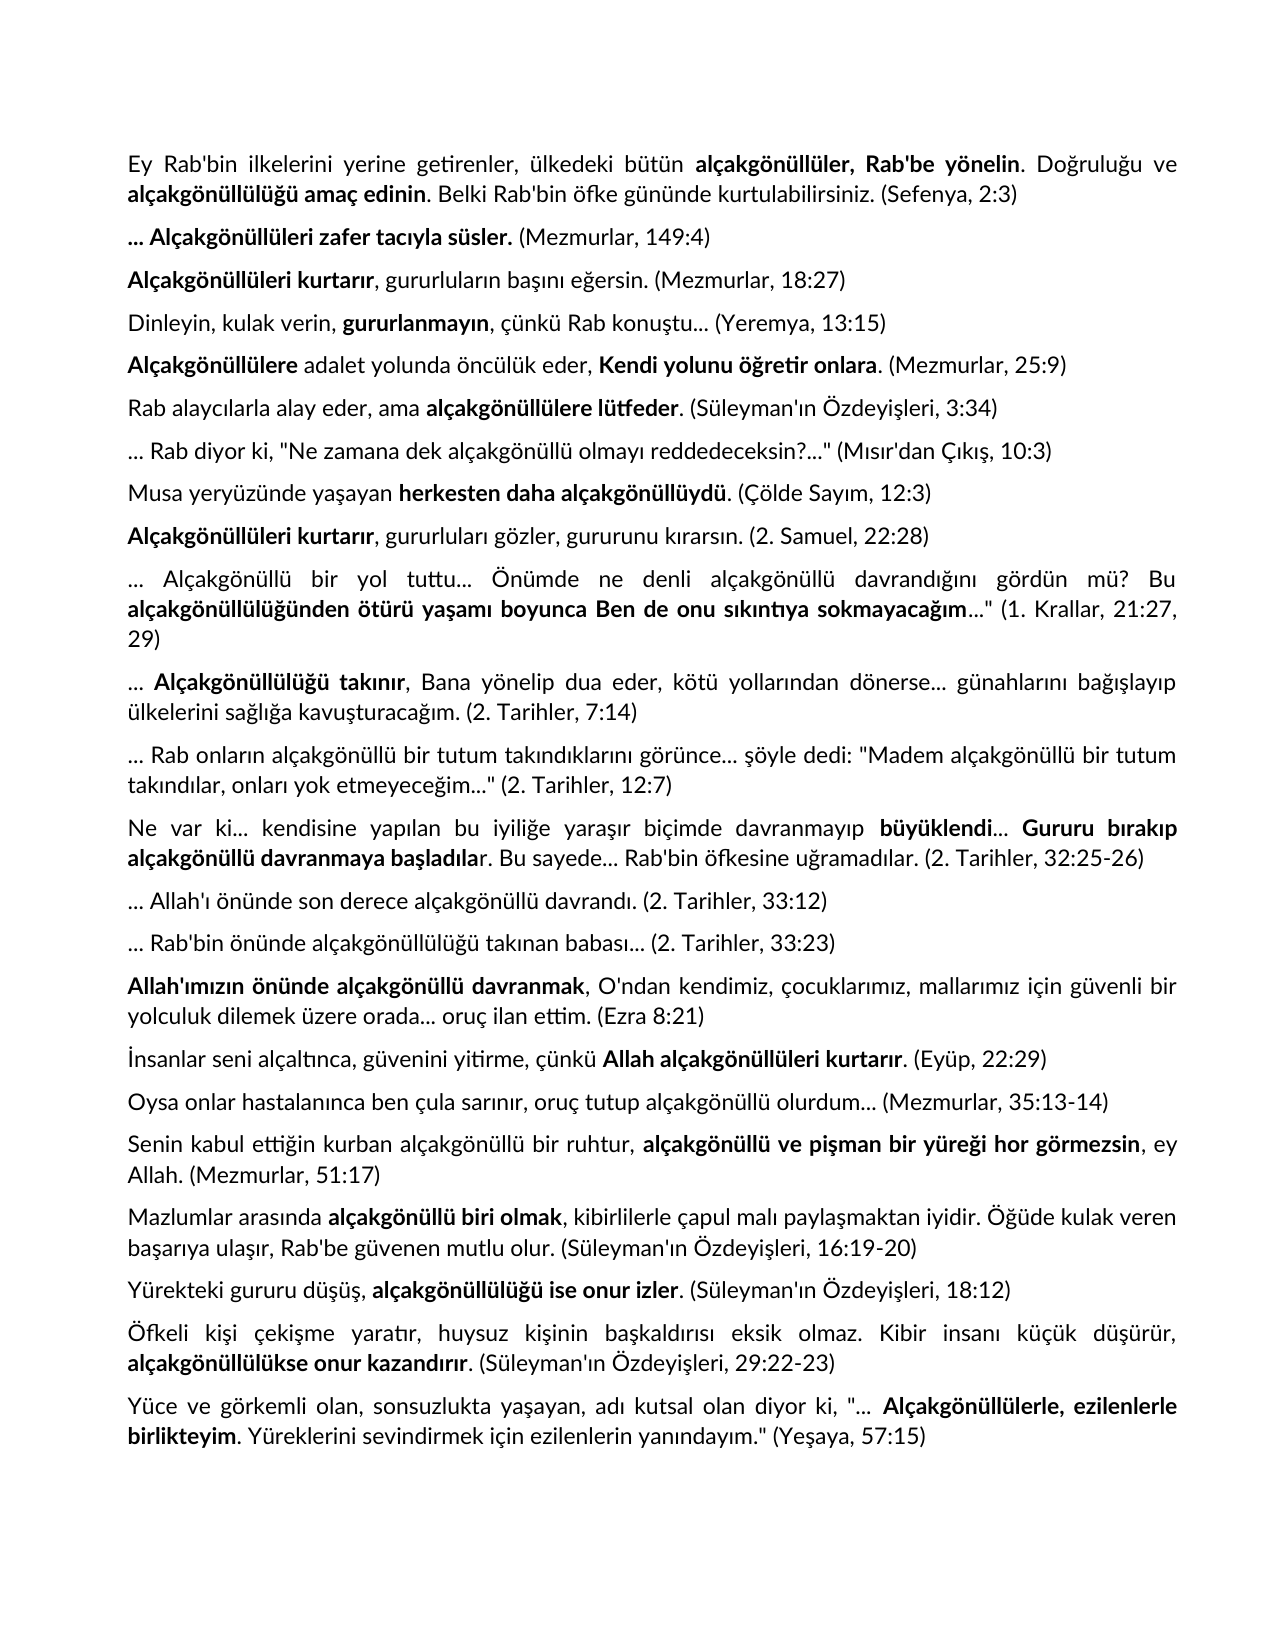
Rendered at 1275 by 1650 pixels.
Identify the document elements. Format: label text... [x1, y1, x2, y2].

text Dinleyin, kulak verin, gururlanmayın, çünkü Rab konuştu... (Yeremya, 13:15) [127, 308, 1177, 336]
text ... Rab diyor ki, "Ne zamana dek alçakgönüllü olmayı reddedeceksin?..." (Mısır'dan Çıkış, 10:3) [127, 436, 1177, 464]
text Yüce ve görkemli olan, sonsuzlukta yaşayan, adı kutsal olan diyor ki, "... Alçakgönüllülerle, ezilenlerle birlikteyim. Yüreklerini sevindirmek için ezilenlerin yanındayım." (Yeşaya, 57:15) [127, 1392, 1177, 1449]
text ... Alçakgönüllüleri zafer tacıyla süsler. (Mezmurlar, 149:4) [127, 223, 1177, 250]
text Allah'ımızın önünde alçakgönüllü davranmak, O'ndan kendimiz, çocuklarımız, mallarımız için güvenli bir yolculuk dilemek üzere orada... oruç ilan ettim. (Ezra 8:21) [127, 972, 1177, 1029]
text ... Allah'ı önünde son derece alçakgönüllü davrandı. (2. Tarihler, 33:12) [127, 886, 1177, 914]
text Yürekteki gururu düşüş, alçakgönüllülüğü ise onur izler. (Süleyman'ın Özdeyişleri, 18:12) [127, 1276, 1177, 1303]
text Musa yeryüzünde yaşayan herkesten daha alçakgönüllüydü. (Çölde Sayım, 12:3) [127, 479, 1177, 507]
text Ne var ki... kendisine yapılan bu iyiliğe yaraşır biçimde davranmayıp büyüklendi... Gururu bırakıp alçakgönüllü davranmaya başladılar. Bu sayede... Rab'bin öfkesine uğramadılar. (2. Tarihler, 32:25-26) [127, 813, 1177, 871]
text ... Alçakgönüllü bir yol tuttu... Önümde ne denli alçakgönüllü davrandığını gördün mü? Bu alçakgönüllülüğünden ötürü yaşamı boyunca Ben de onu sıkıntıya sokmayacağım..." (1. Krallar, 21:27, 29) [127, 564, 1177, 652]
text Öfkeli kişi çekişme yaratır, huysuz kişinin başkaldırısı eksik olmaz. Kibir insanı küçük düşürür, alçakgönüllülükse onur kazandırır. (Süleyman'ın Özdeyişleri, 29:22-23) [127, 1319, 1177, 1376]
text İnsanlar seni alçaltınca, güvenini yitirme, çünkü Allah alçakgönüllüleri kurtarır. (Eyüp, 22:29) [127, 1045, 1177, 1072]
text Ey Rab'bin ilkelerini yerine getirenler, ülkedeki bütün alçakgönüllüler, Rab'be yönelin. Doğruluğu ve alçakgönüllülüğü amaç edinin. Belki Rab'bin öfke gününde kurtulabilirsiniz. (Sefenya, 2:3) [127, 150, 1177, 208]
text Mazlumlar arasında alçakgönüllü biri olmak, kibirlilerle çapul malı paylaşmaktan iyidir. Öğüde kulak veren başarıya ulaşır, Rab'be güvenen mutlu olur. (Süleyman'ın Özdeyişleri, 16:19-20) [127, 1203, 1177, 1261]
text ... Rab'bin önünde alçakgönüllülüğü takınan babası... (2. Tarihler, 33:23) [127, 929, 1177, 957]
text ... Alçakgönüllülüğü takınır, Bana yönelip dua eder, kötü yollarından dönerse... günahlarını bağışlayıp ülkelerini sağlığa kavuşturacağım. (2. Tarihler, 7:14) [127, 668, 1177, 725]
text Oysa onlar hastalanınca ben çula sarınır, oruç tutup alçakgönüllü olurdum... (Mezmurlar, 35:13-14) [127, 1087, 1177, 1115]
text ... Rab onların alçakgönüllü bir tutum takındıklarını görünce... şöyle dedi: "Madem alçakgönüllü bir tutum takındılar, onları yok etmeyeceğim..." (2. Tarihler, 12:7) [127, 741, 1177, 798]
text Alçakgönüllüleri kurtarır, gururluları gözler, gururunu kırarsın. (2. Samuel, 22:28) [127, 522, 1177, 549]
text Senin kabul ettiğin kurban alçakgönüllü bir ruhtur, alçakgönüllü ve pişman bir yüreği hor görmezsin, ey Allah. (Mezmurlar, 51:17) [127, 1130, 1177, 1188]
text Alçakgönüllüleri kurtarır, gururluların başını eğersin. (Mezmurlar, 18:27) [127, 266, 1177, 293]
text Alçakgönüllülere adalet yolunda öncülük eder, Kendi yolunu öğretir onlara. (Mezmurlar, 25:9) [127, 351, 1177, 378]
text Rab alaycılarla alay eder, ama alçakgönüllülere lütfeder. (Süleyman'ın Özdeyişleri, 3:34) [127, 394, 1177, 421]
